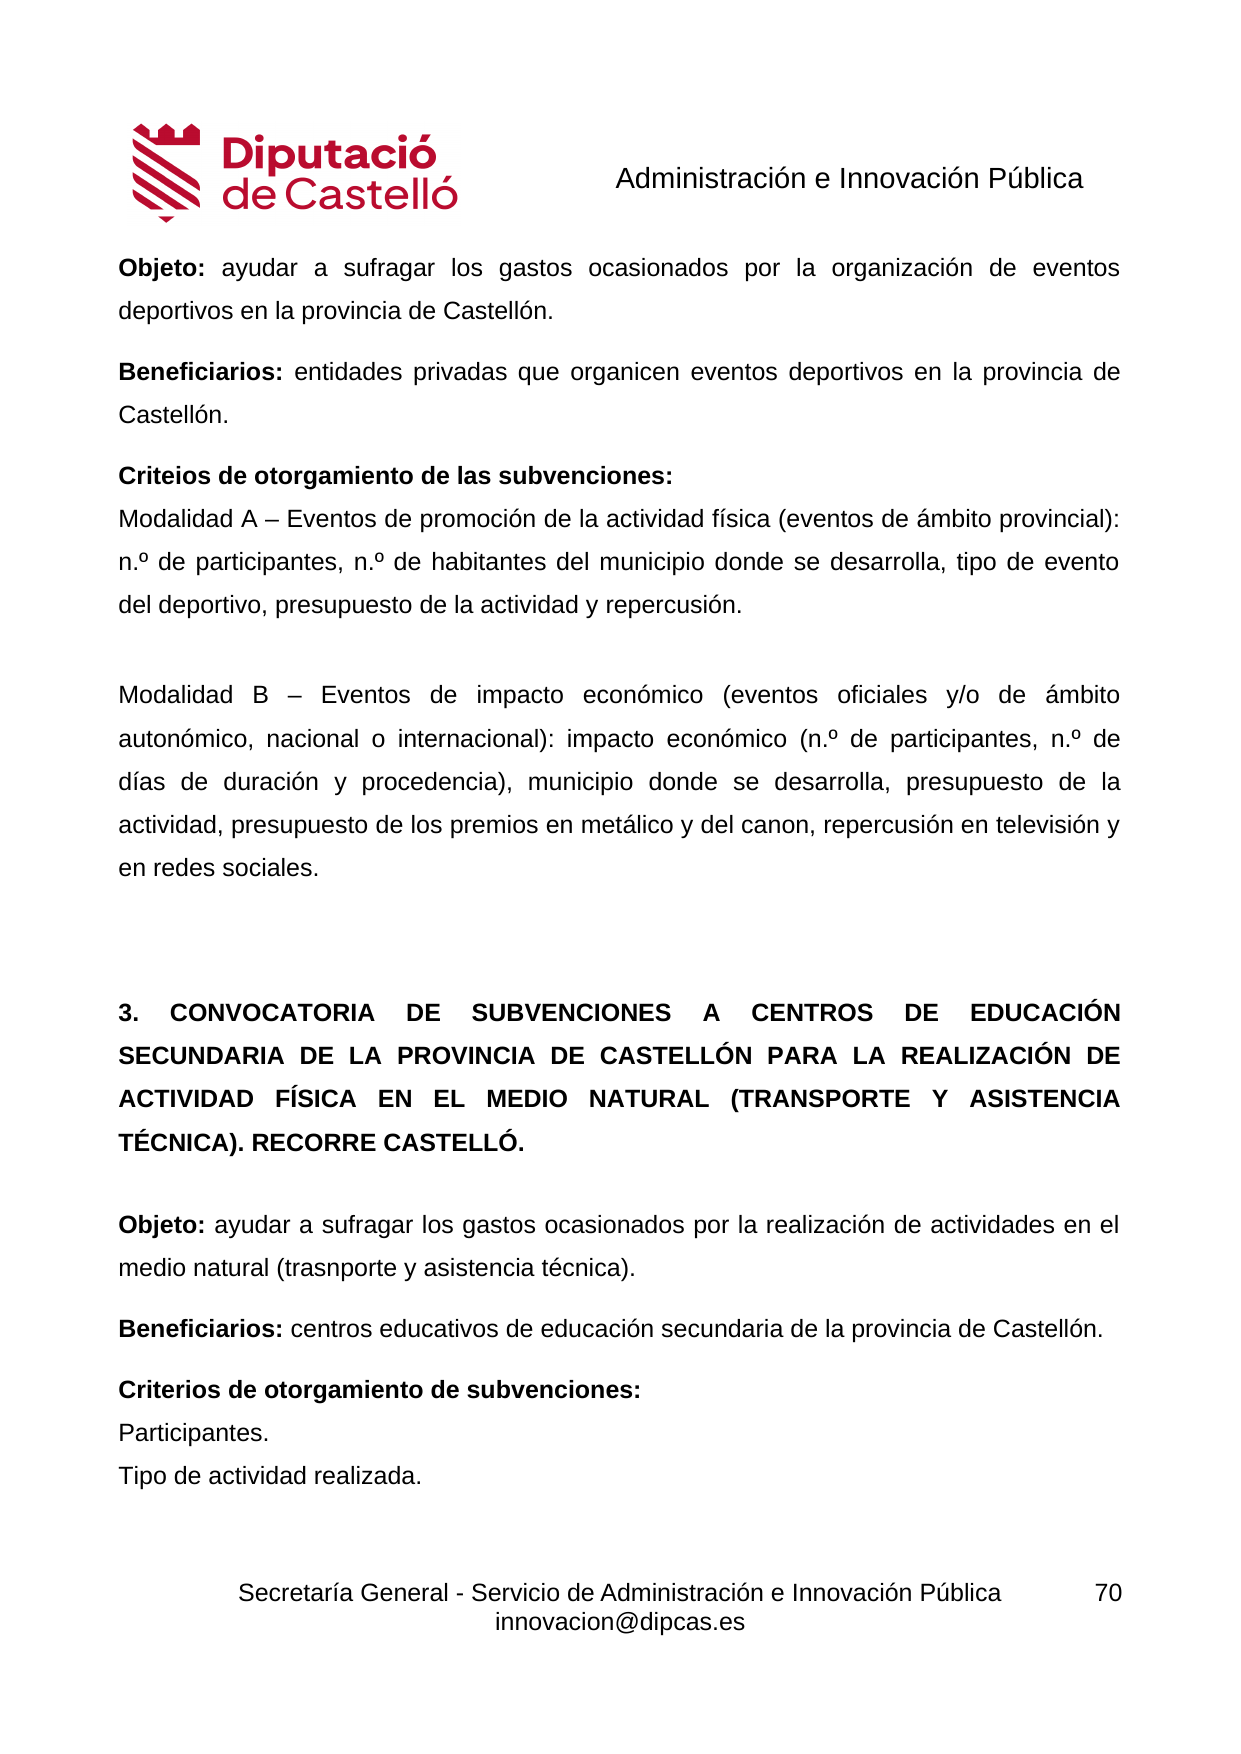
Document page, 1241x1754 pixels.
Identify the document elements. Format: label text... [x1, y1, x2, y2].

text 3. CONVOCATORIA DE SUBVENCIONES A CENTROS DE EDUCACIÓN SECUNDARIA DE LA PROVINCIA DE CASTELLÓN PARA LA REALIZACIÓN DE ACTIVIDAD FÍSICA EN EL MEDIO NATURAL (TRANSPORTE Y ASISTENCIA TÉCNICA). RECORRE CASTELLÓ. [118, 998, 1122, 1156]
text Criteios de otorgamiento de las subvenciones: [118, 461, 1122, 490]
text Criterios de otorgamiento de subvenciones: [118, 1375, 1122, 1404]
text Beneficiarios: entidades privadas que organicen eventos deportivos en la provincia de Castellón. [118, 357, 1122, 429]
list Participantes. [118, 1418, 1122, 1447]
text Modalidad B – Eventos de impacto económico (eventos oficiales y/o de ámbito autonómico, nacional o internacional): impacto económico (n.º de participantes, n.º de días de duración y procedencia), municipio donde se desarrolla, presupuesto de la actividad, presupuesto de los premios en metálico y del canon, repercusión en televisión y en redes sociales. [118, 681, 1122, 882]
text Tipo de actividad realizada. [118, 1461, 1122, 1490]
text Objeto: ayudar a sufragar los gastos ocasionados por la realización de actividades en el medio natural (trasnporte y asistencia técnica). [118, 1210, 1122, 1282]
text Modalidad A – Eventos de promoción de la actividad física (eventos de ámbito provincial): n.º de participantes, n.º de habitantes del municipio donde se desarrolla, tipo de evento del deportivo, presupuesto de la actividad y repercusión. [118, 504, 1122, 619]
text Objeto: ayudar a sufragar los gastos ocasionados por la organización de eventos deportivos en la provincia de Castellón. [118, 253, 1122, 325]
text Beneficiarios: centros educativos de educación secundaria de la provincia de Castellón. [118, 1314, 1122, 1343]
